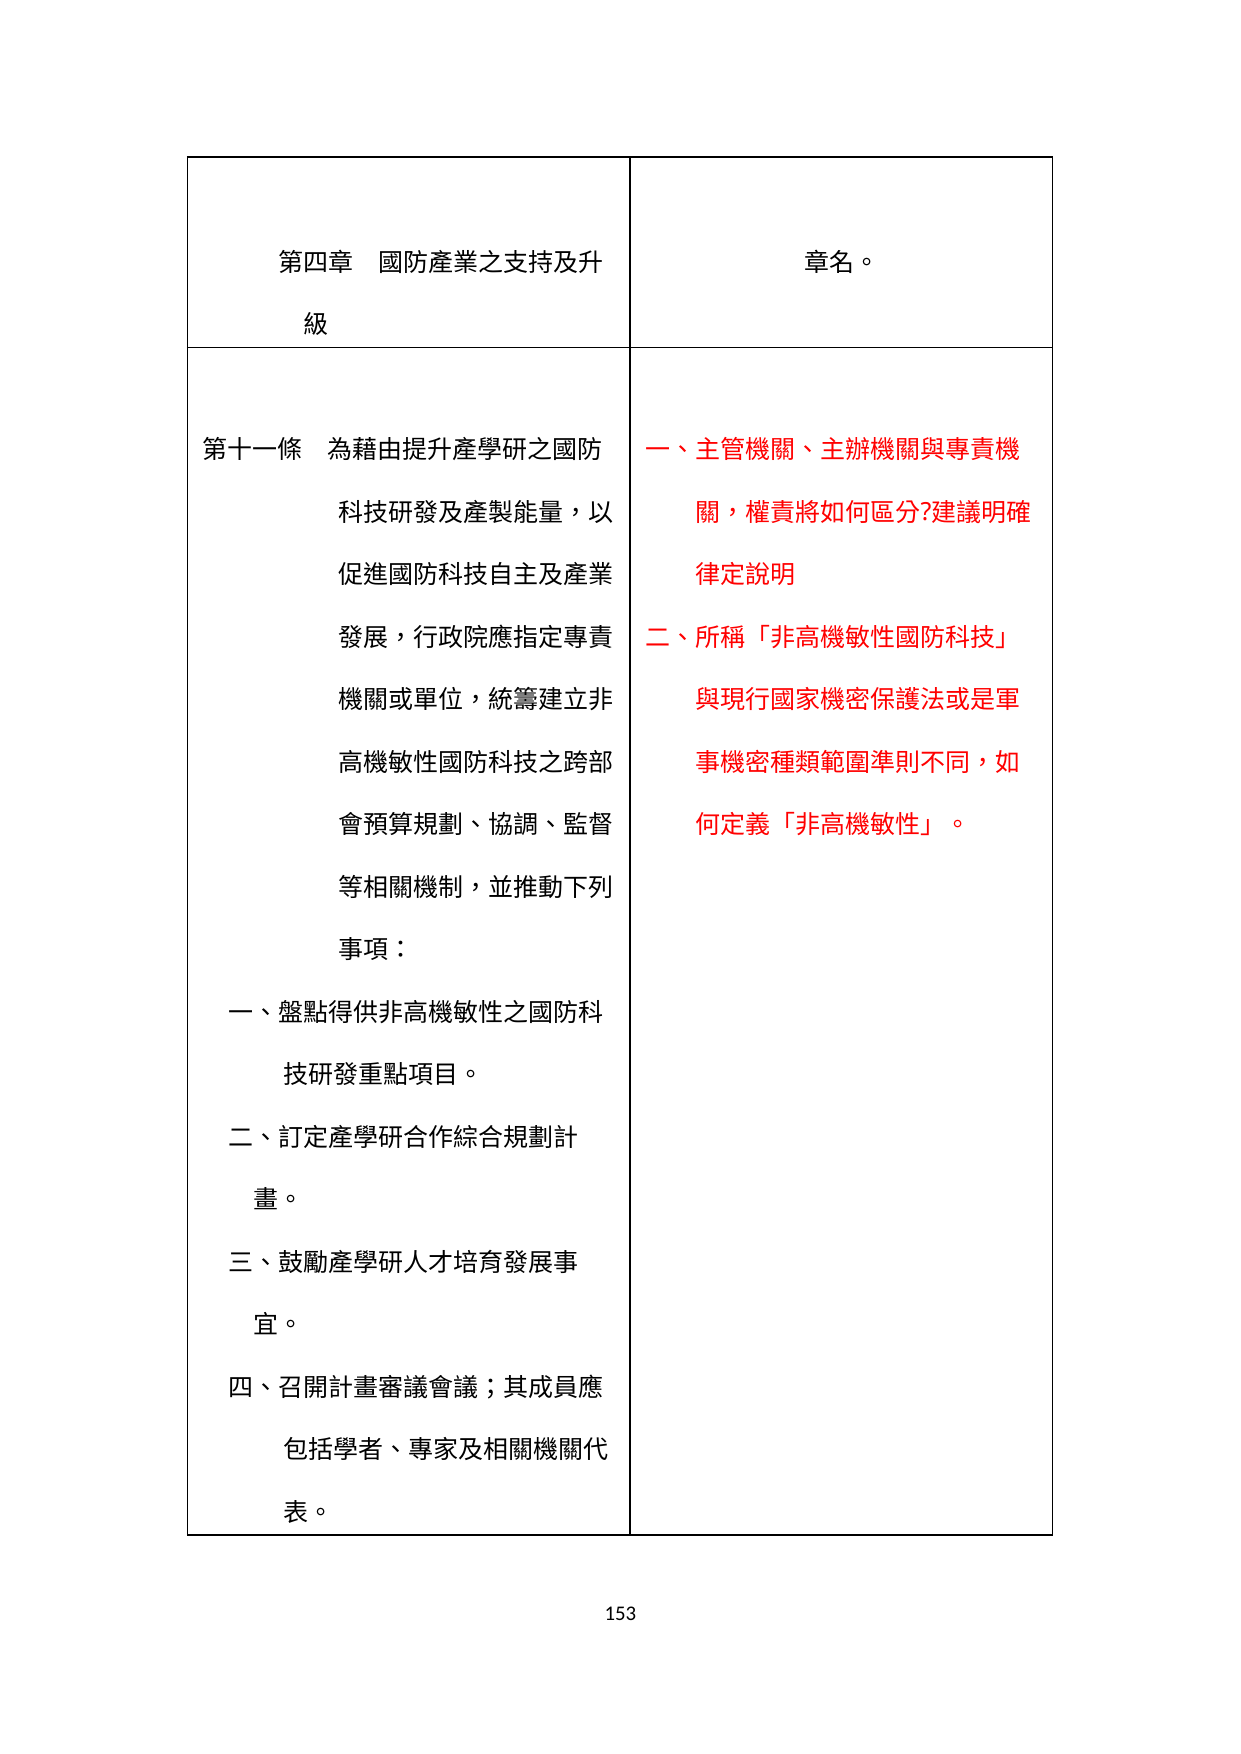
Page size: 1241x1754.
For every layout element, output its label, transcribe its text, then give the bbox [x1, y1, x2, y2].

table_cell 章名。 [631, 158, 1052, 347]
table_cell 一、主管機關、主辦機關與專責機關，權責將如何區分?建議明確律定說明 二、所稱「非高機敏性國防科技」與現行國家機密保護法或是軍事機密種類範圍準則不同，如何定義「非高機敏性」。 [631, 348, 1052, 1534]
table_cell 第四章 國防產業之支持及升級 [188, 158, 629, 347]
table_cell 第十一條 為藉由提升產學研之國防科技研發及產製能量，以促進國防科技自主及產業發展，行政院應指定專責機關或單位，統籌建立非高機敏性國防科技之跨部會預算規劃、協調、監督等相關機制，並推動下列事項： 一、盤點得供非高機敏性之國防科技研發重點項目。 二、訂定產學研合作綜合規劃計畫。 三、鼓勵產學研人才培育發展事宜。 四、召開計畫審議會議；其成員應包括學者、專家及相關機關代表。 [188, 348, 629, 1534]
